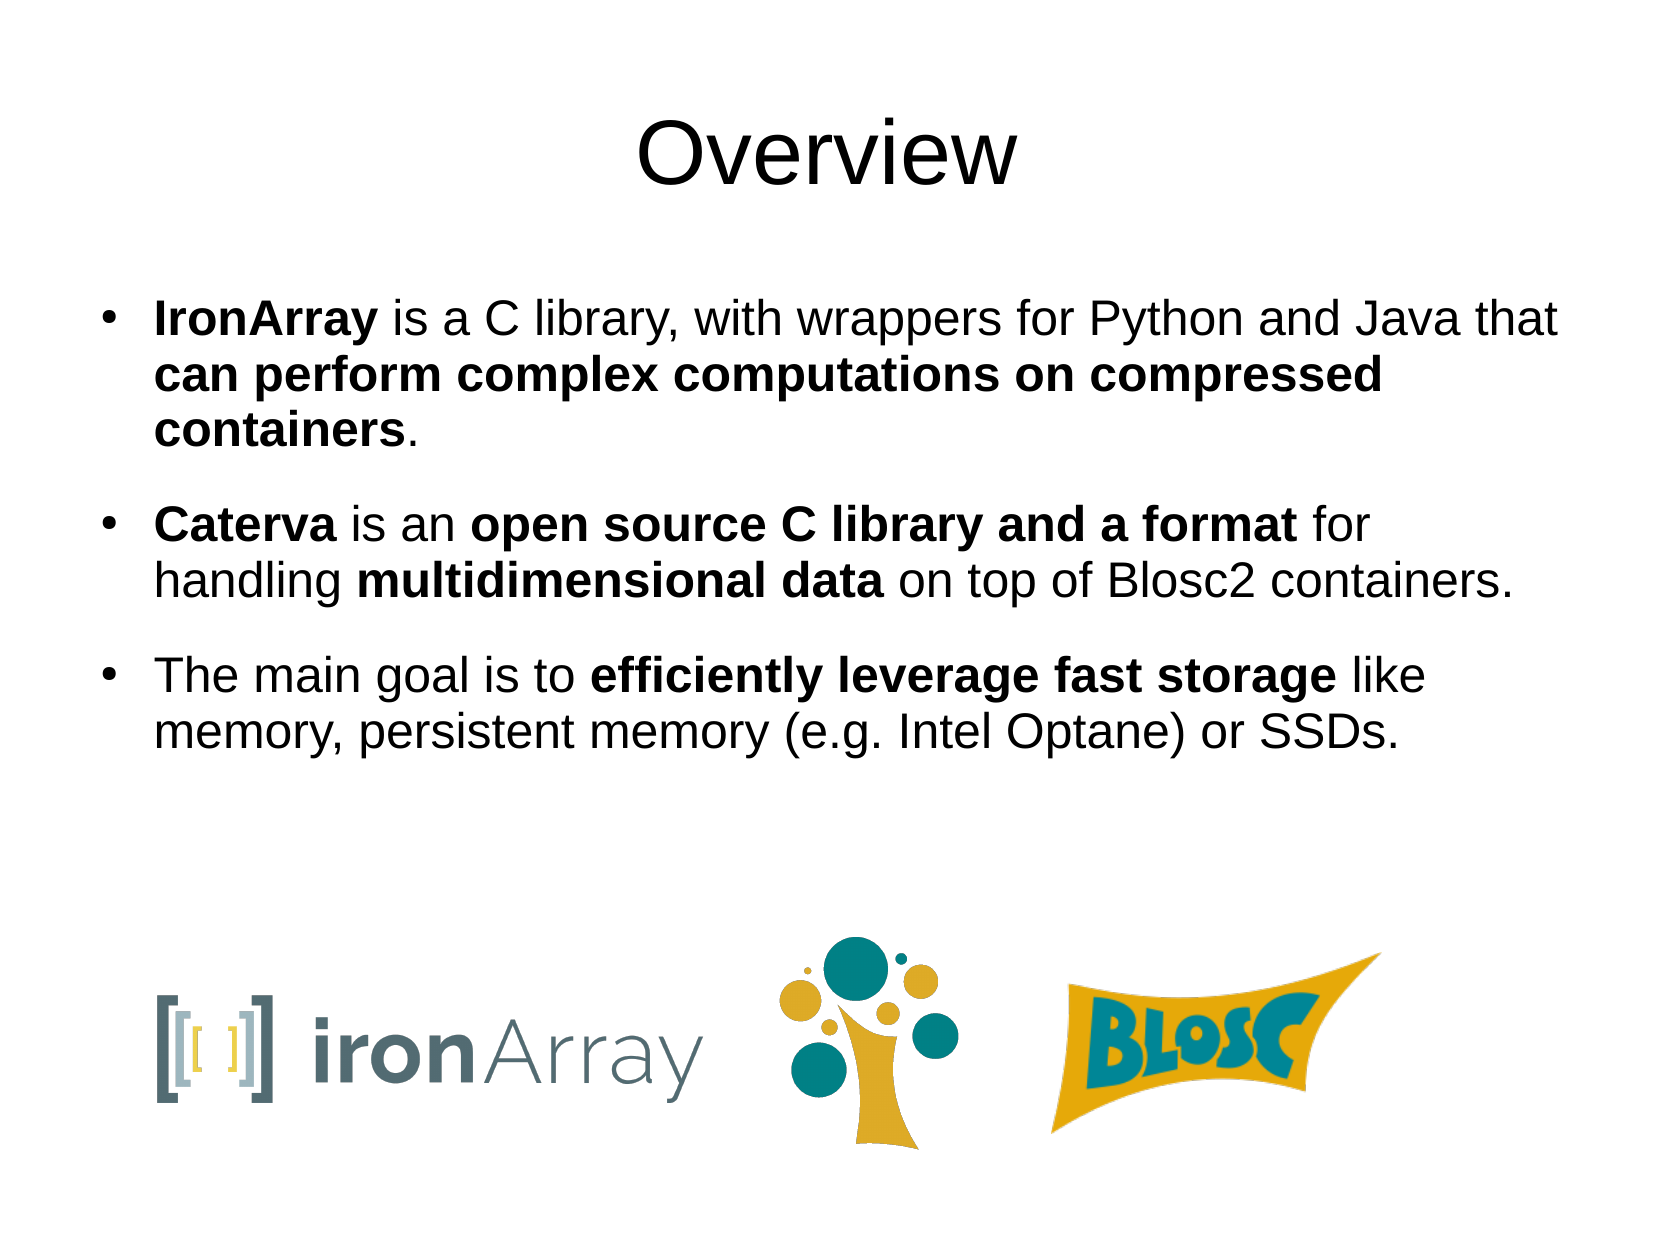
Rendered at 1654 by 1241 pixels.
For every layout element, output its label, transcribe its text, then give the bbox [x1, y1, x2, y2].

title Overview [82, 49, 1571, 257]
list IronArray is a C library, with wrappers for Python and Java that can perform complex computations on compressed containers. Caterva is an open source C library and a format for handling multidimensional data on top of Blosc2 containers. The main goal is to efficiently leverage fast storage like memory, persistent memory (e.g. Intel Optane) or SSDs. [82, 290, 1571, 1010]
picture [1051, 952, 1382, 1134]
picture [141, 976, 720, 1123]
picture [755, 933, 977, 1154]
